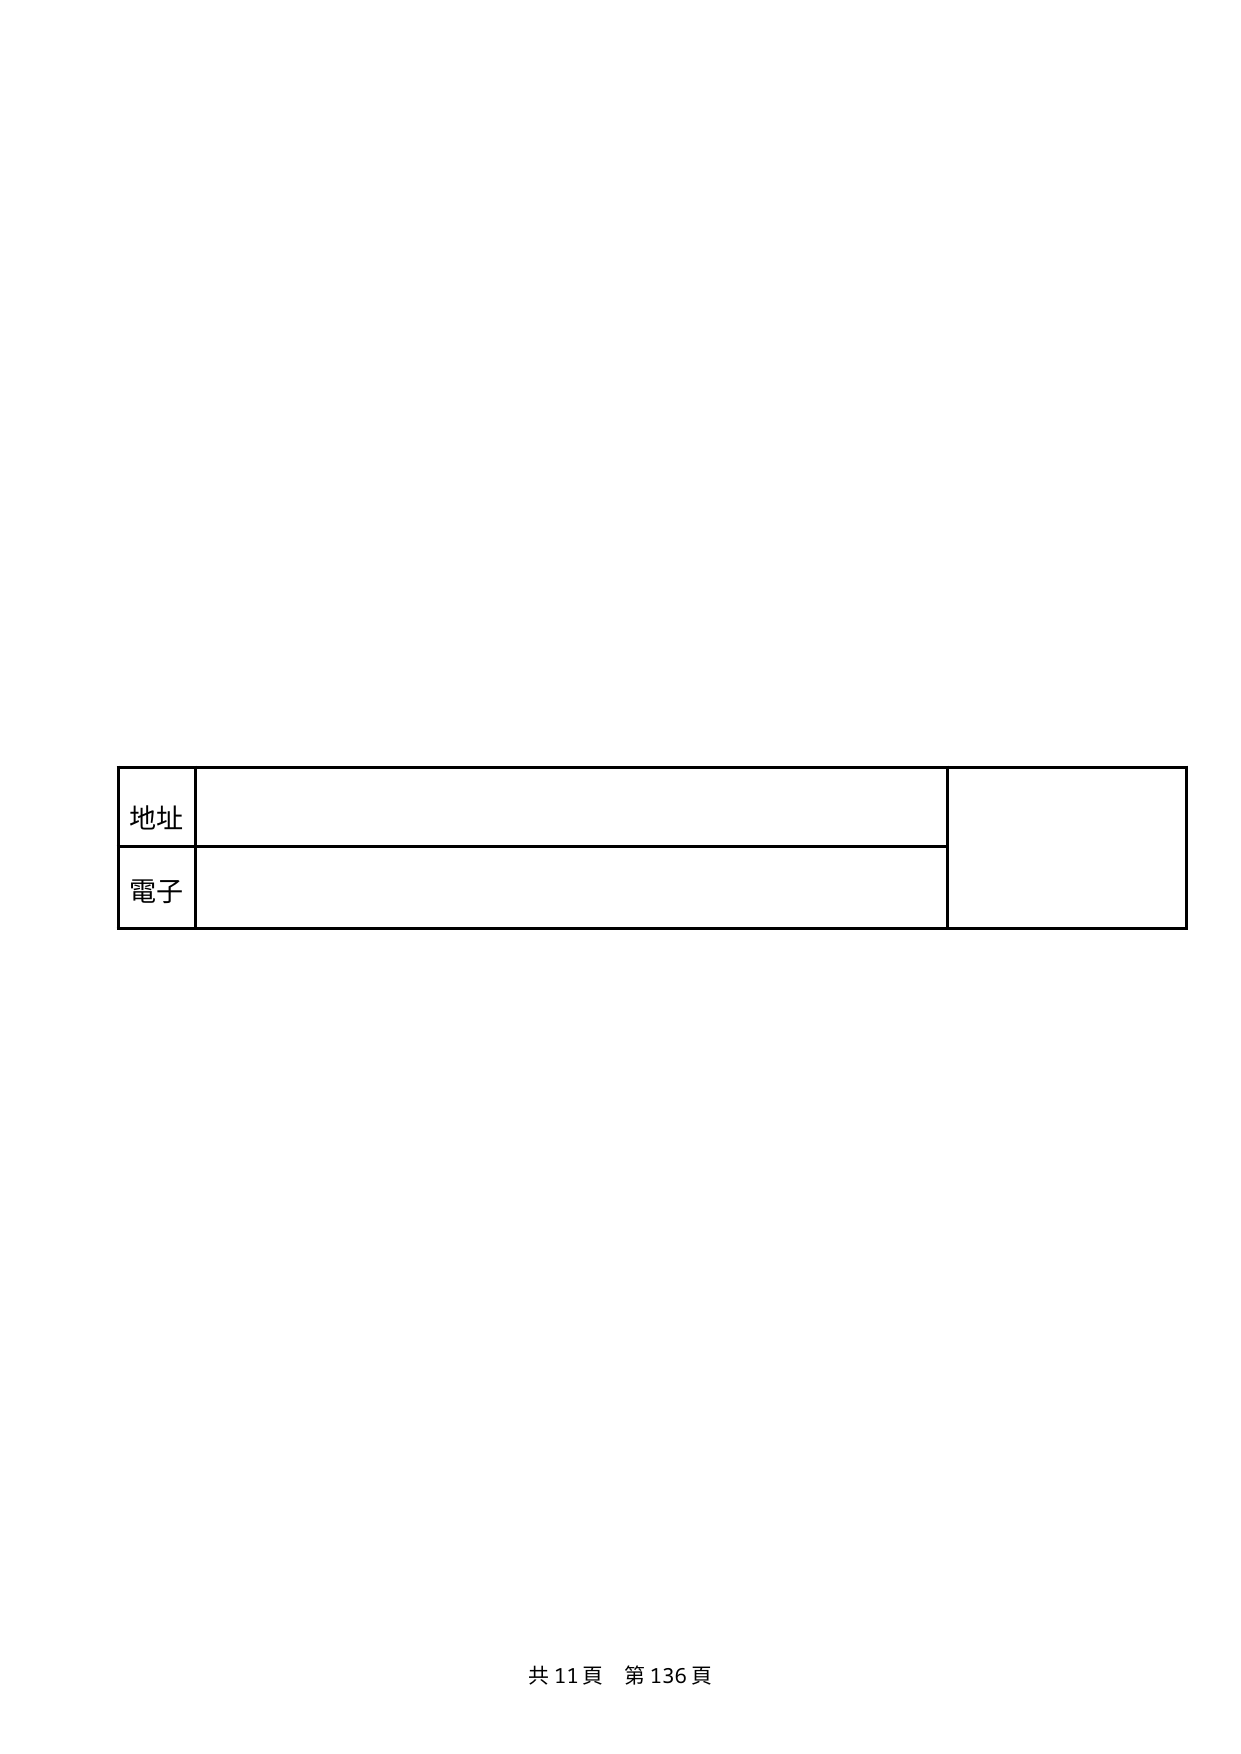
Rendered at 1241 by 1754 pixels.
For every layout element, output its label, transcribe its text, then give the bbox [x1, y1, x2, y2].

table_cell 電子郵件 [120, 848, 194, 927]
table_cell [197, 769, 946, 845]
table_cell [197, 848, 946, 927]
table_cell 地址 [120, 769, 194, 845]
table_header [949, 769, 1185, 927]
